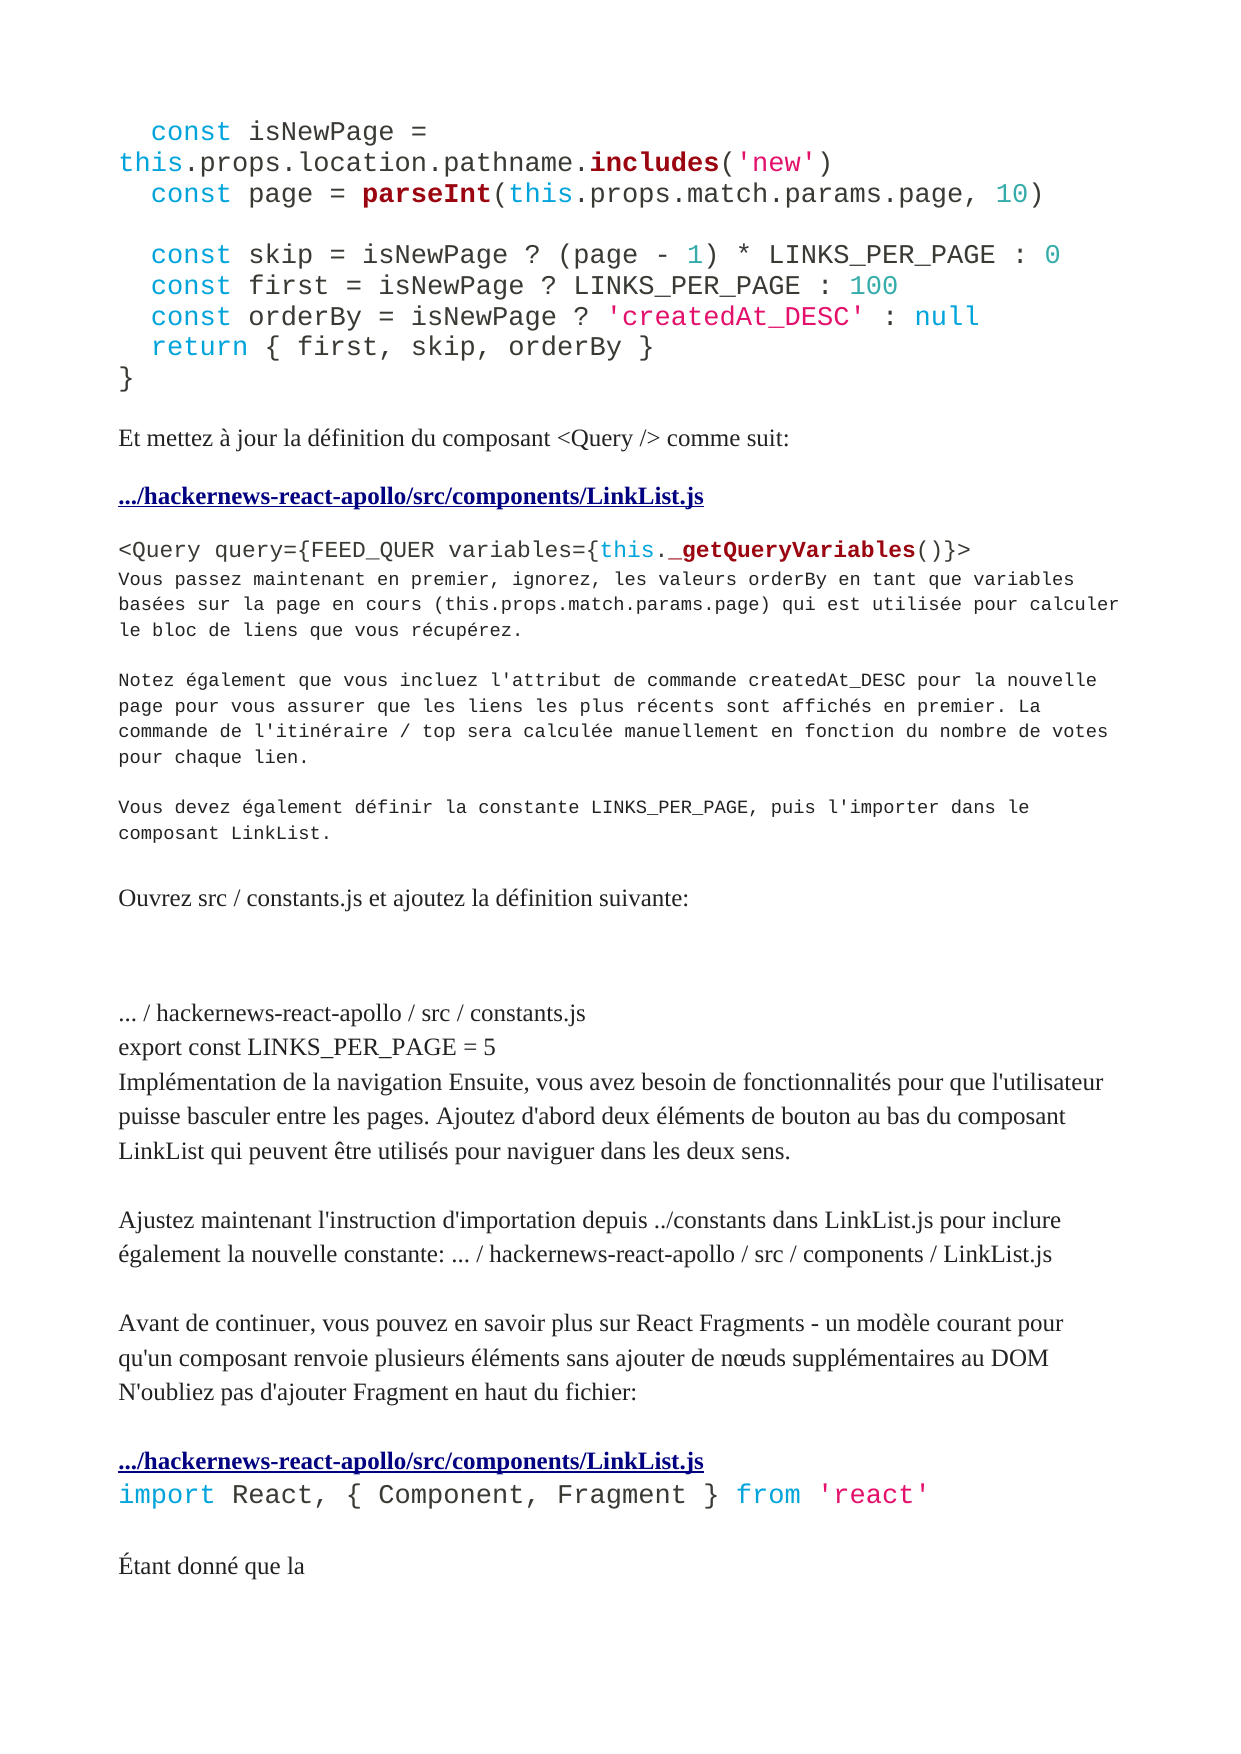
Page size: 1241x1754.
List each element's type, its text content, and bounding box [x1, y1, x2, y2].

text Ajustez maintenant l'instruction d'importation depuis ../constants dans LinkList.js pour inclure également la nouvelle constante: ... / hackernews-react-apollo / src / components / LinkList.js [118, 1205, 1122, 1268]
text Vous passez maintenant en premier, ignorez, les valeurs orderBy en tant que variables basées sur la page en cours (this.props.match.params.page) qui est utilisée pour calculer le bloc de liens que vous récupérez. Notez également que vous incluez l'attribut de commande createdAt_DESC pour la nouvelle page pour vous assurer que les liens les plus récents sont affichés en premier. La commande de l'itinéraire / top sera calculée manuellement en fonction du nombre de votes pour chaque lien. Vous devez également définir la constante LINKS_PER_PAGE, puis l'importer dans le composant LinkList. [118, 569, 1122, 845]
text .../hackernews-react-apollo/src/components/LinkList.js [118, 1446, 1122, 1475]
text const isNewPage = this.props.location.pathname.includes('new') const page = parseInt(this.props.match.params.page, 10) const skip = isNewPage ? (page - 1) * LINKS_PER_PAGE : 0 const first = isNewPage ? LINKS_PER_PAGE : 100 const orderBy = isNewPage ? 'createdAt_DESC' : null return { first, skip, orderBy } } [118, 118, 1122, 395]
text Implémentation de la navigation Ensuite, vous avez besoin de fonctionnalités pour que l'utilisateur puisse basculer entre les pages. Ajoutez d'abord deux éléments de bouton au bas du composant LinkList qui peuvent être utilisés pour naviguer dans les deux sens. [118, 1067, 1122, 1164]
text Et mettez à jour la définition du composant <Query /> comme suit: [118, 423, 1122, 452]
text Ouvrez src / constants.js et ajoutez la définition suivante: ... / hackernews-react-apollo / src / constants.js export const LINKS_PER_PAGE = 5 [118, 883, 1122, 1061]
text Étant donné que la [118, 1551, 1122, 1580]
text .../hackernews-react-apollo/src/components/LinkList.js [118, 481, 1122, 510]
text import React, { Component, Fragment } from 'react' [118, 1481, 1122, 1511]
text Avant de continuer, vous pouvez en savoir plus sur React Fragments - un modèle courant pour qu'un composant renvoie plusieurs éléments sans ajouter de nœuds supplémentaires au DOM ✨ N'oubliez pas d'ajouter Fragment en haut du fichier: [118, 1308, 1122, 1406]
text <Query query={FEED_QUER variables={this._getQueryVariables()}> [118, 538, 1122, 564]
